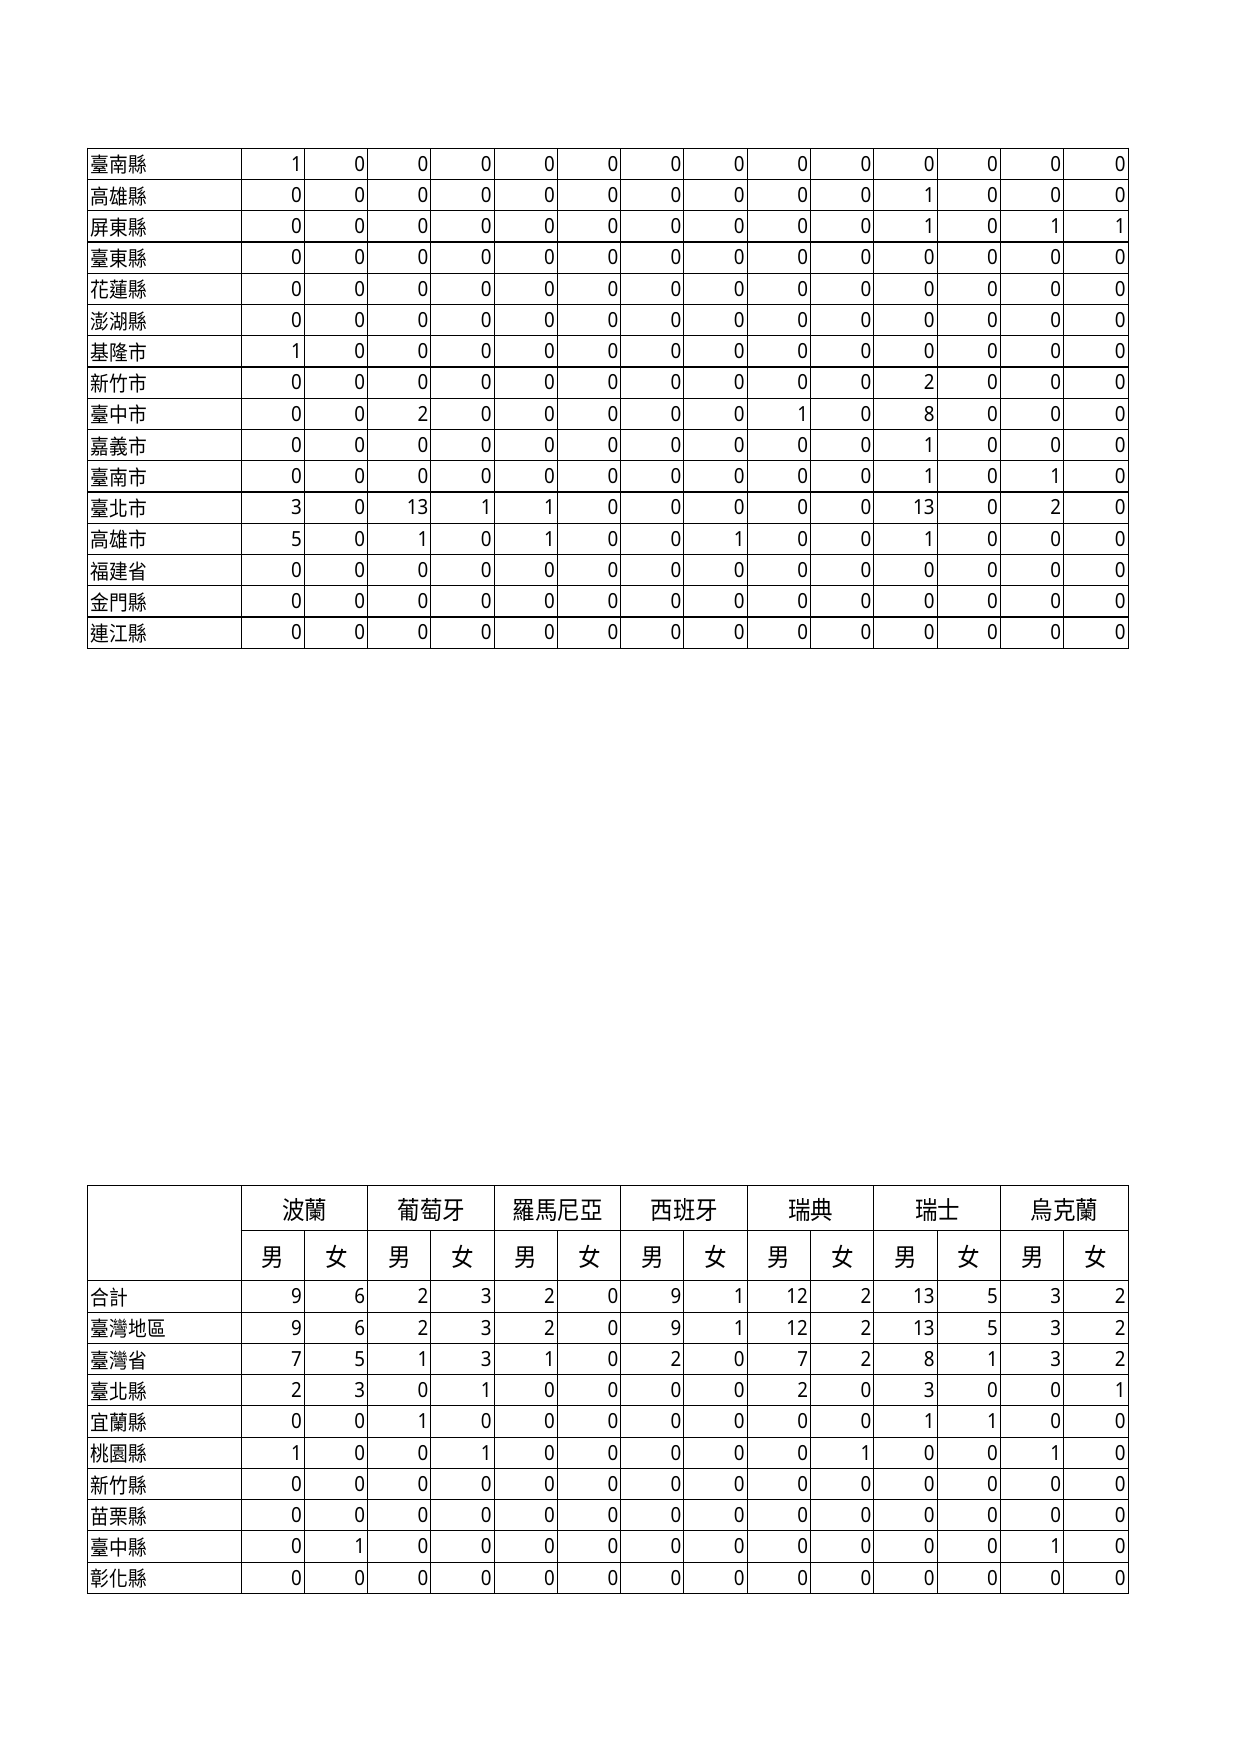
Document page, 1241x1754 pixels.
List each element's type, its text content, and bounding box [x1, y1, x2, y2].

table_cell 0 [495, 336, 557, 366]
table_cell 0 [811, 180, 873, 210]
table_cell 0 [558, 555, 620, 585]
table_cell 0 [938, 1500, 1000, 1530]
table_cell 0 [938, 1531, 1000, 1562]
table_cell 1 [874, 1406, 937, 1437]
table_cell 0 [684, 211, 747, 241]
table_cell 0 [558, 336, 620, 366]
table_cell 1 [1001, 211, 1063, 241]
table_cell 0 [305, 430, 367, 460]
table_cell 0 [242, 1531, 304, 1562]
table_cell 福建省 [88, 555, 241, 585]
table_cell 臺灣地區 [88, 1313, 241, 1343]
table_header 葡萄牙 [368, 1186, 494, 1230]
table_cell 0 [558, 180, 620, 210]
table_cell 0 [811, 586, 873, 616]
table_cell 1 [431, 493, 494, 523]
table_cell 0 [242, 1406, 304, 1437]
table_cell 0 [242, 305, 304, 335]
table_cell 0 [495, 555, 557, 585]
table_cell 0 [368, 180, 430, 210]
table_cell 0 [874, 586, 937, 616]
table_cell 0 [1064, 1406, 1128, 1437]
table_cell 5 [938, 1313, 1000, 1343]
table_cell 0 [431, 1406, 494, 1437]
table_cell 0 [242, 461, 304, 491]
table_cell 1 [368, 1344, 430, 1374]
table_cell 0 [684, 1438, 747, 1468]
table_cell 0 [305, 461, 367, 491]
table_cell 0 [495, 461, 557, 491]
table_cell 0 [811, 618, 873, 648]
table_cell 0 [1064, 1500, 1128, 1530]
table_cell 0 [811, 493, 873, 523]
table_cell 9 [242, 1313, 304, 1343]
table_cell 0 [558, 1469, 620, 1499]
table_cell 0 [305, 1563, 367, 1593]
table_cell 0 [305, 274, 367, 304]
table_cell 0 [748, 1531, 810, 1562]
table_cell 0 [558, 430, 620, 460]
table_cell 0 [305, 1500, 367, 1530]
table_cell 8 [874, 399, 937, 429]
table_cell 0 [495, 1531, 557, 1562]
table_cell 0 [748, 430, 810, 460]
table_cell 3 [1001, 1313, 1063, 1343]
table_cell 0 [811, 1531, 873, 1562]
table_cell 3 [242, 493, 304, 523]
table_cell 0 [621, 243, 683, 273]
table_cell 合計 [88, 1281, 241, 1312]
table_cell 0 [368, 211, 430, 241]
table_cell 1 [874, 524, 937, 554]
table_cell 0 [368, 555, 430, 585]
table_cell 0 [1001, 180, 1063, 210]
table_cell 0 [431, 336, 494, 366]
table_cell 0 [684, 586, 747, 616]
table_cell 女 [811, 1231, 873, 1280]
table_cell 0 [748, 1500, 810, 1530]
table_cell 新竹市 [88, 368, 241, 398]
table_cell 2 [621, 1344, 683, 1374]
table_cell 0 [811, 368, 873, 398]
table_cell 0 [1001, 1500, 1063, 1530]
table_cell 0 [621, 274, 683, 304]
table_cell 0 [811, 305, 873, 335]
table_cell 0 [558, 274, 620, 304]
table_cell 13 [874, 1313, 937, 1343]
table_cell 0 [305, 243, 367, 273]
table_cell 1 [495, 524, 557, 554]
table_cell 2 [811, 1313, 873, 1343]
table_cell 0 [938, 149, 1000, 179]
table_cell 0 [305, 493, 367, 523]
table_cell 0 [748, 524, 810, 554]
table_cell 0 [242, 399, 304, 429]
table_cell 0 [305, 211, 367, 241]
table_cell 女 [305, 1231, 367, 1280]
table_cell 0 [938, 274, 1000, 304]
table_cell 1 [874, 461, 937, 491]
table_cell 女 [938, 1231, 1000, 1280]
table_cell 0 [558, 1531, 620, 1562]
table_cell 1 [684, 1313, 747, 1343]
table_cell 0 [621, 1469, 683, 1499]
table_cell 0 [368, 1563, 430, 1593]
table_cell 3 [431, 1344, 494, 1374]
table_cell 1 [1064, 211, 1128, 241]
table_cell 0 [748, 180, 810, 210]
table_cell 0 [811, 399, 873, 429]
table_cell 0 [748, 1469, 810, 1499]
table_cell 0 [1064, 368, 1128, 398]
table_cell 男 [242, 1231, 304, 1280]
table_cell 1 [431, 1375, 494, 1405]
table_cell 0 [368, 1438, 430, 1468]
table_header 烏克蘭 [1001, 1186, 1128, 1230]
table_cell 0 [242, 1563, 304, 1593]
table_cell 0 [1001, 368, 1063, 398]
table_cell 苗栗縣 [88, 1500, 241, 1530]
table_cell 0 [621, 1406, 683, 1437]
table_cell 0 [368, 368, 430, 398]
table_cell 0 [811, 243, 873, 273]
table_cell 1 [1001, 1438, 1063, 1468]
table_cell 0 [748, 274, 810, 304]
table_cell 1 [684, 524, 747, 554]
table_cell 0 [621, 555, 683, 585]
table_cell 0 [684, 493, 747, 523]
table_cell 0 [748, 461, 810, 491]
table_cell 1 [368, 1406, 430, 1437]
table_cell 0 [368, 1500, 430, 1530]
table_cell 0 [431, 1500, 494, 1530]
table_cell 0 [621, 618, 683, 648]
table_cell 0 [874, 555, 937, 585]
table_cell 1 [242, 1438, 304, 1468]
table_cell 2 [368, 399, 430, 429]
table_cell 0 [811, 555, 873, 585]
table_cell 1 [874, 211, 937, 241]
table_cell 1 [811, 1438, 873, 1468]
table_cell 2 [1064, 1313, 1128, 1343]
table_cell 0 [495, 586, 557, 616]
table_cell 0 [748, 211, 810, 241]
table_cell 0 [1001, 149, 1063, 179]
table_cell 0 [558, 1344, 620, 1374]
table_cell 0 [621, 493, 683, 523]
table_cell 0 [938, 368, 1000, 398]
table_cell 0 [811, 149, 873, 179]
table_cell 0 [811, 430, 873, 460]
table_cell 0 [684, 1375, 747, 1405]
table_cell 0 [305, 399, 367, 429]
table_cell 0 [1001, 243, 1063, 273]
table_cell 0 [1001, 274, 1063, 304]
table_cell 男 [874, 1231, 937, 1280]
table_cell 0 [431, 399, 494, 429]
table_cell 0 [368, 461, 430, 491]
table_cell 0 [684, 618, 747, 648]
table_cell 0 [1001, 1375, 1063, 1405]
table_cell 0 [748, 336, 810, 366]
table_cell 0 [684, 368, 747, 398]
table_cell 0 [1001, 555, 1063, 585]
table_cell 0 [368, 336, 430, 366]
table_cell 0 [495, 211, 557, 241]
table_cell 0 [495, 274, 557, 304]
table_cell 0 [558, 461, 620, 491]
table_cell 0 [748, 368, 810, 398]
table_cell 2 [1064, 1344, 1128, 1374]
table_cell 0 [621, 1563, 683, 1593]
table_cell 0 [558, 524, 620, 554]
table_cell 0 [431, 524, 494, 554]
table_cell 0 [242, 1469, 304, 1499]
table_cell 0 [368, 1469, 430, 1499]
table_cell 0 [684, 1531, 747, 1562]
table_cell 13 [368, 493, 430, 523]
table_cell 0 [558, 1281, 620, 1312]
table_cell 0 [938, 305, 1000, 335]
table_cell 0 [558, 149, 620, 179]
table_cell 1 [1064, 1375, 1128, 1405]
table_cell 0 [621, 1500, 683, 1530]
table_cell 0 [305, 618, 367, 648]
table_cell 0 [748, 1406, 810, 1437]
table_cell 2 [495, 1281, 557, 1312]
table_cell 0 [1001, 336, 1063, 366]
table_cell 宜蘭縣 [88, 1406, 241, 1437]
table_cell 0 [938, 180, 1000, 210]
table_cell 0 [811, 1563, 873, 1593]
table_cell 0 [938, 243, 1000, 273]
table_cell 1 [938, 1406, 1000, 1437]
table_cell 0 [305, 1406, 367, 1437]
table_cell 0 [558, 493, 620, 523]
table_cell 0 [874, 1438, 937, 1468]
table_cell 男 [495, 1231, 557, 1280]
table_cell 0 [684, 461, 747, 491]
table_cell 0 [368, 430, 430, 460]
table_cell 花蓮縣 [88, 274, 241, 304]
table_cell 0 [305, 336, 367, 366]
table_cell 0 [811, 524, 873, 554]
table_cell 0 [368, 274, 430, 304]
table_header 西班牙 [621, 1186, 747, 1230]
table_cell 0 [811, 211, 873, 241]
table_cell 臺北縣 [88, 1375, 241, 1405]
table_cell 0 [1064, 461, 1128, 491]
table_cell 0 [748, 586, 810, 616]
table_cell 0 [874, 1531, 937, 1562]
table_cell 高雄縣 [88, 180, 241, 210]
table_cell 嘉義市 [88, 430, 241, 460]
table_cell 0 [811, 1406, 873, 1437]
table_cell 0 [368, 149, 430, 179]
table_cell 0 [305, 524, 367, 554]
table_cell 0 [684, 336, 747, 366]
table_cell 0 [431, 180, 494, 210]
table_cell 0 [242, 180, 304, 210]
table_cell 0 [495, 368, 557, 398]
table_cell 2 [748, 1375, 810, 1405]
table_cell 0 [621, 399, 683, 429]
table_cell 0 [684, 430, 747, 460]
table_header [88, 1186, 241, 1280]
table_cell 0 [811, 1500, 873, 1530]
table_cell 男 [1001, 1231, 1063, 1280]
table_cell 0 [621, 368, 683, 398]
table_cell 0 [938, 461, 1000, 491]
table_cell 2 [368, 1281, 430, 1312]
table_cell 屏東縣 [88, 211, 241, 241]
table_cell 0 [431, 555, 494, 585]
table_cell 臺中市 [88, 399, 241, 429]
table_cell 2 [1001, 493, 1063, 523]
table_cell 0 [874, 243, 937, 273]
table_cell 0 [242, 430, 304, 460]
table_cell 臺北市 [88, 493, 241, 523]
table_cell 1 [938, 1344, 1000, 1374]
table_cell 0 [938, 524, 1000, 554]
table_header 羅馬尼亞 [495, 1186, 620, 1230]
table_cell 0 [431, 243, 494, 273]
table_cell 1 [368, 524, 430, 554]
table_cell 0 [495, 1406, 557, 1437]
table_cell 0 [305, 555, 367, 585]
table_cell 0 [938, 399, 1000, 429]
table_cell 0 [495, 1500, 557, 1530]
table_cell 0 [874, 618, 937, 648]
table_cell 0 [938, 336, 1000, 366]
table_cell 7 [242, 1344, 304, 1374]
table_cell 0 [811, 336, 873, 366]
table_cell 0 [431, 618, 494, 648]
table_cell 0 [431, 274, 494, 304]
table_cell 0 [748, 555, 810, 585]
table_cell 0 [874, 1563, 937, 1593]
table_cell 臺中縣 [88, 1531, 241, 1562]
table_cell 0 [1001, 1563, 1063, 1593]
table_cell 0 [558, 1563, 620, 1593]
table_cell 0 [1001, 305, 1063, 335]
table_cell 0 [938, 1375, 1000, 1405]
table_cell 2 [811, 1281, 873, 1312]
table_cell 0 [684, 1563, 747, 1593]
table_cell 0 [684, 243, 747, 273]
table_cell 0 [1064, 336, 1128, 366]
table_cell 0 [938, 555, 1000, 585]
table_cell 0 [558, 586, 620, 616]
table_cell 0 [1064, 618, 1128, 648]
table_cell 0 [1001, 586, 1063, 616]
table_cell 0 [242, 368, 304, 398]
table_cell 0 [621, 305, 683, 335]
table_cell 12 [748, 1313, 810, 1343]
table_cell 0 [938, 1469, 1000, 1499]
table_cell 0 [621, 149, 683, 179]
table_cell 13 [874, 493, 937, 523]
table_cell 3 [874, 1375, 937, 1405]
table_cell 0 [1064, 1563, 1128, 1593]
table_cell 0 [938, 618, 1000, 648]
table_cell 0 [431, 149, 494, 179]
table_cell 0 [874, 149, 937, 179]
table_cell 基隆市 [88, 336, 241, 366]
table_cell 0 [305, 586, 367, 616]
table_cell 1 [242, 149, 304, 179]
table_cell 6 [305, 1281, 367, 1312]
table_cell 0 [558, 368, 620, 398]
table_header 波蘭 [242, 1186, 367, 1230]
table_cell 0 [748, 493, 810, 523]
table_cell 12 [748, 1281, 810, 1312]
table_cell 0 [938, 1563, 1000, 1593]
table_cell 9 [621, 1313, 683, 1343]
table_cell 7 [748, 1344, 810, 1374]
table_cell 桃園縣 [88, 1438, 241, 1468]
table_cell 0 [495, 305, 557, 335]
table_cell 0 [1064, 180, 1128, 210]
table_cell 2 [242, 1375, 304, 1405]
table_cell 0 [811, 461, 873, 491]
table_cell 0 [621, 524, 683, 554]
table_cell 0 [495, 180, 557, 210]
table_cell 女 [431, 1231, 494, 1280]
table_cell 0 [558, 1438, 620, 1468]
table_cell 0 [242, 618, 304, 648]
table_cell 9 [242, 1281, 304, 1312]
table_cell 0 [874, 274, 937, 304]
table_cell 3 [305, 1375, 367, 1405]
table_cell 3 [1001, 1281, 1063, 1312]
table_cell 0 [368, 1531, 430, 1562]
table_cell 男 [621, 1231, 683, 1280]
table_cell 0 [621, 430, 683, 460]
table_cell 0 [684, 274, 747, 304]
table_cell 0 [558, 1500, 620, 1530]
table_cell 0 [684, 1344, 747, 1374]
table_cell 0 [1064, 586, 1128, 616]
table_cell 9 [621, 1281, 683, 1312]
table_cell 彰化縣 [88, 1563, 241, 1593]
table_cell 1 [1001, 1531, 1063, 1562]
table_cell 0 [431, 586, 494, 616]
table_cell 0 [1001, 1406, 1063, 1437]
table_cell 女 [684, 1231, 747, 1280]
table_cell 0 [621, 336, 683, 366]
table_cell 0 [558, 1406, 620, 1437]
table_cell 0 [874, 336, 937, 366]
table_cell 0 [242, 211, 304, 241]
table_cell 0 [495, 618, 557, 648]
table_cell 0 [1064, 1531, 1128, 1562]
table_cell 0 [305, 305, 367, 335]
table_cell 0 [305, 1438, 367, 1468]
table_header 瑞典 [748, 1186, 873, 1230]
table_cell 0 [1064, 524, 1128, 554]
table_cell 0 [305, 1469, 367, 1499]
table_cell 0 [621, 211, 683, 241]
table_cell 0 [1064, 399, 1128, 429]
table_cell 男 [748, 1231, 810, 1280]
table_cell 臺灣省 [88, 1344, 241, 1374]
table_cell 5 [938, 1281, 1000, 1312]
table_cell 0 [684, 1469, 747, 1499]
table_cell 1 [242, 336, 304, 366]
table_cell 5 [242, 524, 304, 554]
table_cell 0 [874, 305, 937, 335]
table_cell 1 [684, 1281, 747, 1312]
table_cell 0 [938, 586, 1000, 616]
table_cell 0 [938, 493, 1000, 523]
table_cell 女 [558, 1231, 620, 1280]
table_cell 高雄市 [88, 524, 241, 554]
table_cell 臺南市 [88, 461, 241, 491]
table_cell 0 [748, 1438, 810, 1468]
table_cell 0 [242, 243, 304, 273]
table_cell 0 [495, 399, 557, 429]
table_cell 0 [431, 368, 494, 398]
table_cell 0 [242, 555, 304, 585]
table_cell 0 [495, 1563, 557, 1593]
table_cell 臺東縣 [88, 243, 241, 273]
table_cell 0 [938, 211, 1000, 241]
table_cell 5 [305, 1344, 367, 1374]
table_cell 0 [684, 1406, 747, 1437]
table_cell 0 [431, 430, 494, 460]
table_cell 男 [368, 1231, 430, 1280]
table_cell 0 [1064, 1469, 1128, 1499]
table_cell 0 [431, 461, 494, 491]
table_cell 0 [242, 586, 304, 616]
table_cell 0 [1064, 493, 1128, 523]
table_cell 0 [621, 461, 683, 491]
table_cell 0 [684, 180, 747, 210]
table_cell 0 [874, 1469, 937, 1499]
table_header 瑞士 [874, 1186, 1000, 1230]
table_cell 0 [242, 1500, 304, 1530]
table_cell 0 [811, 1375, 873, 1405]
table_cell 女 [1064, 1231, 1128, 1280]
table_cell 0 [748, 618, 810, 648]
table_cell 1 [1001, 461, 1063, 491]
table_cell 0 [684, 149, 747, 179]
table_cell 0 [495, 243, 557, 273]
table_cell 0 [621, 1375, 683, 1405]
table_cell 0 [748, 305, 810, 335]
table_cell 0 [558, 1313, 620, 1343]
table_cell 2 [368, 1313, 430, 1343]
table_cell 臺南縣 [88, 149, 241, 179]
table_cell 1 [431, 1438, 494, 1468]
table_cell 0 [558, 618, 620, 648]
table_cell 0 [431, 1469, 494, 1499]
table_cell 0 [1001, 1469, 1063, 1499]
table_cell 2 [495, 1313, 557, 1343]
table_cell 0 [1064, 274, 1128, 304]
table_cell 0 [558, 305, 620, 335]
table_cell 連江縣 [88, 618, 241, 648]
table_cell 1 [748, 399, 810, 429]
table_cell 0 [1064, 555, 1128, 585]
table_cell 8 [874, 1344, 937, 1374]
table_cell 0 [305, 180, 367, 210]
table_cell 0 [368, 1375, 430, 1405]
table_cell 0 [431, 305, 494, 335]
table_cell 0 [874, 1500, 937, 1530]
table_cell 0 [1001, 618, 1063, 648]
table_cell 0 [748, 243, 810, 273]
table_cell 0 [684, 1500, 747, 1530]
table_cell 0 [431, 211, 494, 241]
table_cell 0 [368, 586, 430, 616]
table_cell 0 [621, 1531, 683, 1562]
table_cell 0 [431, 1563, 494, 1593]
table_cell 0 [1064, 1438, 1128, 1468]
table_cell 0 [621, 1438, 683, 1468]
table_cell 0 [621, 180, 683, 210]
table_cell 0 [748, 1563, 810, 1593]
table_cell 1 [874, 180, 937, 210]
table_cell 3 [1001, 1344, 1063, 1374]
table_cell 0 [495, 430, 557, 460]
table_cell 0 [558, 211, 620, 241]
table_cell 0 [748, 149, 810, 179]
table_cell 6 [305, 1313, 367, 1343]
table_cell 0 [938, 430, 1000, 460]
table_cell 0 [1064, 430, 1128, 460]
table_cell 0 [938, 1438, 1000, 1468]
table_cell 2 [1064, 1281, 1128, 1312]
table_cell 0 [495, 1375, 557, 1405]
table_cell 0 [305, 149, 367, 179]
table_cell 1 [874, 430, 937, 460]
table_cell 3 [431, 1313, 494, 1343]
table_cell 0 [684, 305, 747, 335]
table_cell 0 [811, 274, 873, 304]
table_cell 0 [684, 555, 747, 585]
table_cell 0 [495, 149, 557, 179]
table_cell 3 [431, 1281, 494, 1312]
table_cell 0 [1001, 430, 1063, 460]
table_cell 1 [495, 493, 557, 523]
table_cell 澎湖縣 [88, 305, 241, 335]
table_cell 0 [811, 1469, 873, 1499]
table_cell 0 [558, 243, 620, 273]
table_cell 0 [1064, 149, 1128, 179]
table_cell 13 [874, 1281, 937, 1312]
table_cell 2 [811, 1344, 873, 1374]
table_cell 0 [431, 1531, 494, 1562]
table_cell 0 [1001, 524, 1063, 554]
table_cell 0 [1001, 399, 1063, 429]
table_cell 0 [684, 399, 747, 429]
table_cell 新竹縣 [88, 1469, 241, 1499]
table_cell 0 [305, 368, 367, 398]
table_cell 金門縣 [88, 586, 241, 616]
table_cell 0 [368, 618, 430, 648]
table_cell 0 [558, 399, 620, 429]
table_cell 1 [495, 1344, 557, 1374]
table_cell 0 [495, 1469, 557, 1499]
table_cell 0 [242, 274, 304, 304]
table_cell 2 [874, 368, 937, 398]
table_cell 0 [368, 305, 430, 335]
table_cell 1 [305, 1531, 367, 1562]
table_cell 0 [1064, 305, 1128, 335]
table_cell 0 [1064, 243, 1128, 273]
table_cell 0 [558, 1375, 620, 1405]
table_cell 0 [621, 586, 683, 616]
table_cell 0 [495, 1438, 557, 1468]
table_cell 0 [368, 243, 430, 273]
